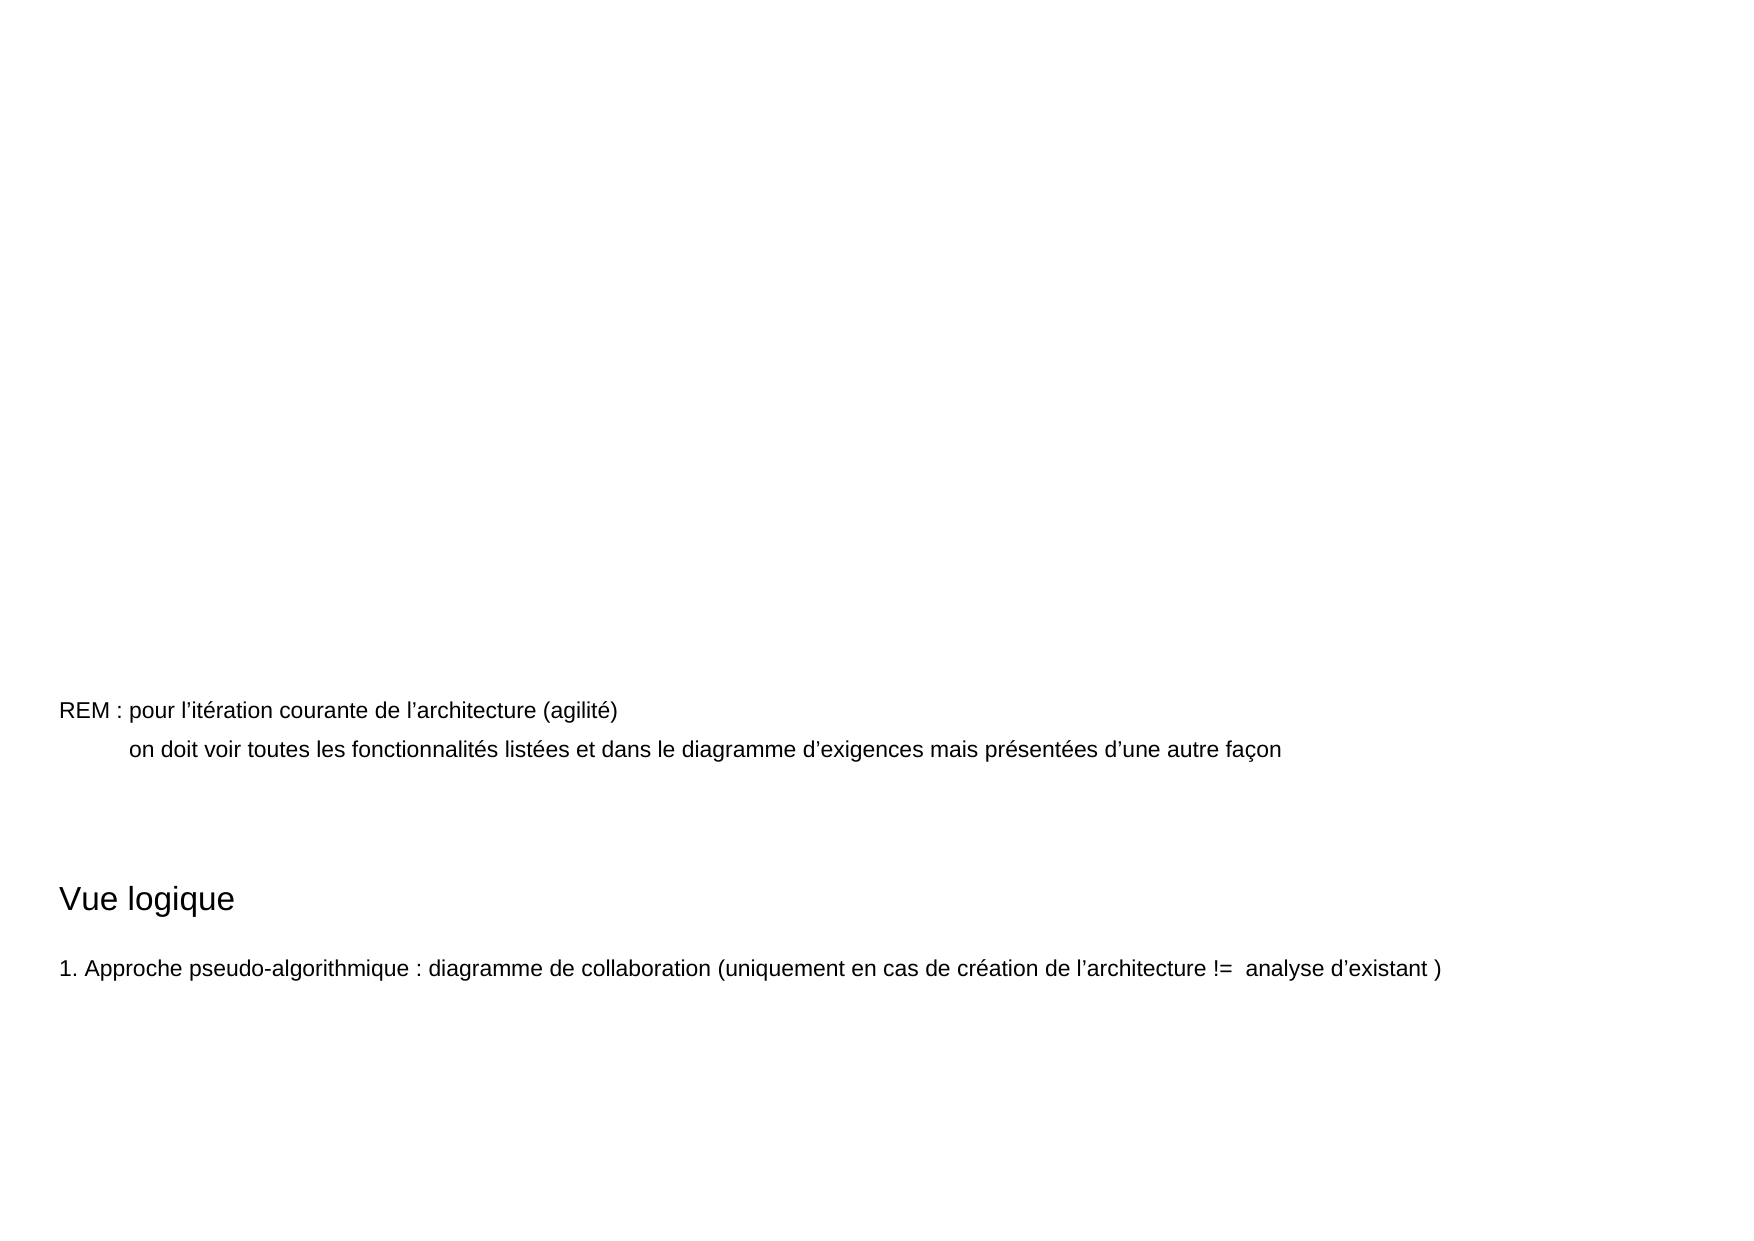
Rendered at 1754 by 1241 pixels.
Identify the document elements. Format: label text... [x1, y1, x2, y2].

text on doit voir toutes les fonctionnalités listées et dans le diagramme d’exigences mais présentées d’une autre façon [59, 736, 1695, 762]
subtitle Vue logique [59, 879, 1695, 918]
subtitle REM : pour l’itération courante de l’architecture (agilité) [59, 697, 1695, 723]
subtitle 1. Approche pseudo-algorithmique : diagramme de collaboration (uniquement en cas de création de l’architecture != analyse d’existant ) [59, 955, 1695, 982]
